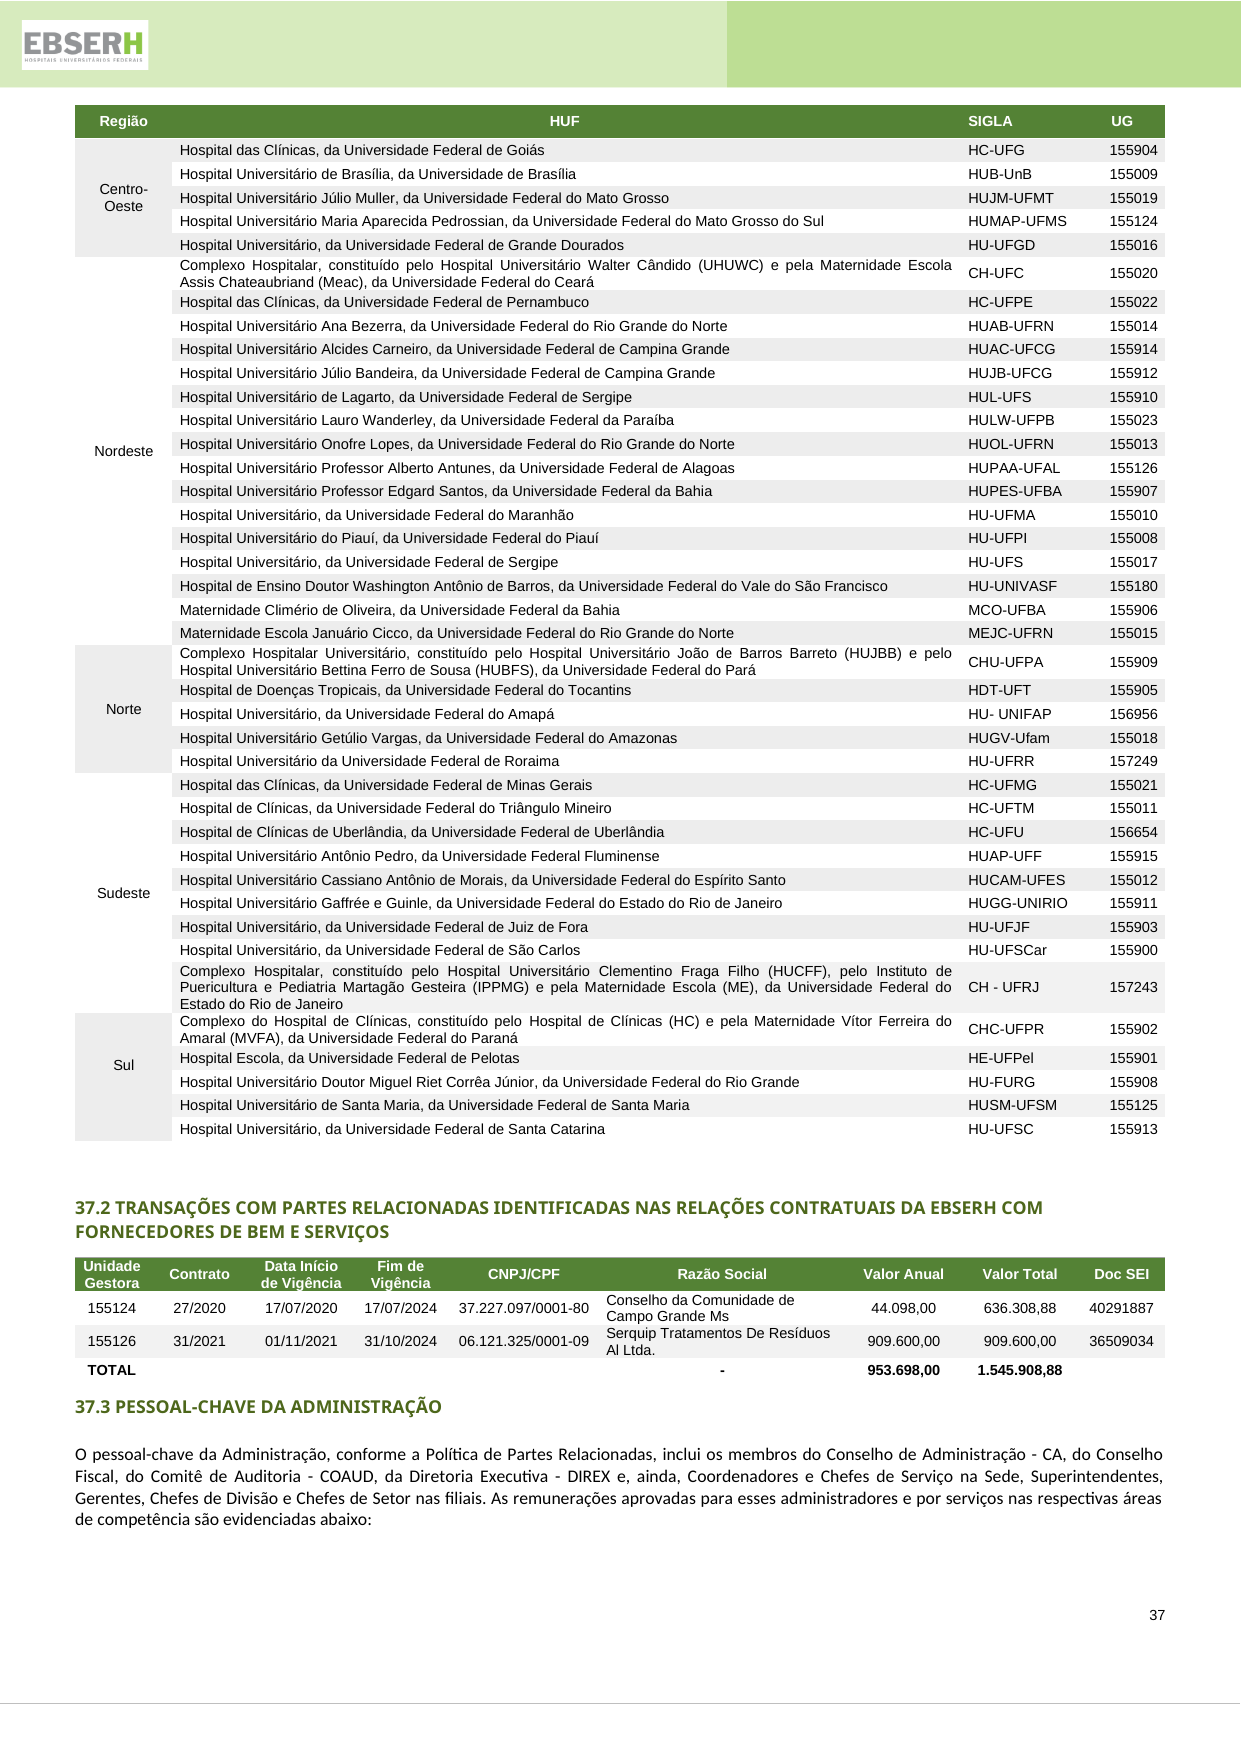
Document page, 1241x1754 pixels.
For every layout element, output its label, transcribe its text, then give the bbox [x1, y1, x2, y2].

table_header Unidade Gestora [75, 1258, 149, 1291]
table_cell 155915 [1079, 844, 1165, 868]
table_cell HUJM-UFMT [961, 186, 1079, 209]
table_cell 157249 [1079, 750, 1165, 773]
table_cell 155905 [1079, 679, 1165, 702]
table_cell HU-FURG [961, 1070, 1079, 1093]
table_cell Hospital Universitário do Piauí, da Universidade Federal do Piauí [172, 527, 961, 550]
table_cell CHU-UFPA [961, 645, 1079, 678]
table_cell 909.600,00 [845, 1325, 962, 1358]
table_cell HU-UFMA [961, 503, 1079, 527]
table_cell Hospital Universitário Júlio Muller, da Universidade Federal do Mato Grosso [172, 186, 961, 209]
table_cell Hospital Universitário, da Universidade Federal do Maranhão [172, 503, 961, 527]
table_cell 155013 [1079, 432, 1165, 456]
table_cell 155904 [1079, 139, 1165, 162]
table_header HUF [172, 105, 961, 138]
table_cell [149, 1358, 250, 1382]
table_cell Hospital Universitário, da Universidade Federal de Sergipe [172, 550, 961, 574]
table_cell Hospital Universitário, da Universidade Federal de Grande Dourados [172, 233, 961, 257]
table_cell Hospital Universitário Lauro Wanderley, da Universidade Federal da Paraíba [172, 409, 961, 432]
table_cell 27/2020 [149, 1291, 250, 1325]
table_cell HC-UFU [961, 820, 1079, 844]
table_cell 37.227.097/0001-80 [449, 1291, 599, 1325]
table_header SIGLA [961, 105, 1079, 138]
table_cell Hospital Universitário Antônio Pedro, da Universidade Federal Fluminense [172, 844, 961, 868]
table_cell Hospital Universitário Onofre Lopes, da Universidade Federal do Rio Grande do Norte [172, 432, 961, 456]
table_cell HUB-UnB [961, 162, 1079, 186]
table_cell 155019 [1079, 186, 1165, 209]
table_cell [75, 1117, 172, 1141]
table_cell HUAP-UFF [961, 844, 1079, 868]
table_cell Hospital de Ensino Doutor Washington Antônio de Barros, da Universidade Federal do Vale do São Francisco [172, 574, 961, 598]
table_cell HC-UFG [961, 139, 1079, 162]
table_cell HUOL-UFRN [961, 432, 1079, 456]
table_cell 1.545.908,88 [962, 1358, 1078, 1382]
table_cell 156956 [1079, 702, 1165, 726]
table_cell MCO-UFBA [961, 598, 1079, 621]
table_cell 155023 [1079, 409, 1165, 432]
table_cell MEJC-UFRN [961, 621, 1079, 645]
table_cell HC-UFMG [961, 773, 1079, 797]
table_cell Hospital Universitário de Santa Maria, da Universidade Federal de Santa Maria [172, 1094, 961, 1117]
table_cell Complexo do Hospital de Clínicas, constituído pelo Hospital de Clínicas (HC) e pela Maternidade Vítor Ferreira do Amaral (MVFA), da Universidade Federal do Paraná [172, 1013, 961, 1046]
subtitle 37.3 PESSOAL-CHAVE DA ADMINISTRAÇÃO [75, 1394, 1165, 1418]
table_cell Hospital Universitário, da Universidade Federal de Juiz de Fora [172, 915, 961, 939]
table_cell 155015 [1079, 621, 1165, 645]
table_cell HUMAP-UFMS [961, 210, 1079, 233]
table_cell Hospital de Doenças Tropicais, da Universidade Federal do Tocantins [172, 679, 961, 702]
table_cell HUAB-UFRN [961, 314, 1079, 338]
table_header Doc SEI [1078, 1258, 1165, 1291]
table_cell HUGV-Ufam [961, 726, 1079, 749]
table_cell 17/07/2024 [352, 1291, 449, 1325]
table_cell TOTAL [75, 1358, 149, 1382]
table_cell HDT-UFT [961, 679, 1079, 702]
table_cell Hospital Universitário Alcides Carneiro, da Universidade Federal de Campina Grande [172, 338, 961, 361]
table_cell 31/10/2024 [352, 1325, 449, 1358]
table_cell 155126 [75, 1325, 149, 1358]
table_cell 155124 [75, 1291, 149, 1325]
table_cell CHC-UFPR [961, 1013, 1079, 1046]
table_cell Maternidade Escola Januário Cicco, da Universidade Federal do Rio Grande do Norte [172, 621, 961, 645]
table_cell HUSM-UFSM [961, 1094, 1079, 1117]
table_cell Hospital Universitário Maria Aparecida Pedrossian, da Universidade Federal do Mato Grosso do Sul [172, 210, 961, 233]
table_cell 01/11/2021 [250, 1325, 352, 1358]
table_cell HU-UFSC [961, 1117, 1079, 1141]
table_cell Sudeste [75, 773, 172, 1013]
table_cell 155014 [1079, 314, 1165, 338]
table_cell 155906 [1079, 598, 1165, 621]
table_cell HUPAA-UFAL [961, 456, 1079, 479]
table_cell Centro-Oeste [75, 139, 172, 257]
table_cell Hospital Universitário Getúlio Vargas, da Universidade Federal do Amazonas [172, 726, 961, 749]
table_cell Norte [75, 645, 172, 773]
table_cell HUJB-UFCG [961, 361, 1079, 385]
table_cell 155126 [1079, 456, 1165, 479]
table_cell Hospital Universitário Júlio Bandeira, da Universidade Federal de Campina Grande [172, 361, 961, 385]
table_cell [449, 1358, 599, 1382]
table_cell 155902 [1079, 1013, 1165, 1046]
table_cell Nordeste [75, 257, 172, 645]
table_header Razão Social [599, 1258, 845, 1291]
table_cell 155180 [1079, 574, 1165, 598]
table_cell 155912 [1079, 361, 1165, 385]
table_cell 44.098,00 [845, 1291, 962, 1325]
table_cell 31/2021 [149, 1325, 250, 1358]
table_cell 36509034 [1078, 1325, 1165, 1358]
table_header CNPJ/CPF [449, 1258, 599, 1291]
table_cell 953.698,00 [845, 1358, 962, 1382]
table_cell HU-UFGD [961, 233, 1079, 257]
table_cell 155018 [1079, 726, 1165, 749]
table_cell 155900 [1079, 939, 1165, 962]
table_cell CH - UFRJ [961, 962, 1079, 1013]
table_cell 06.121.325/0001-09 [449, 1325, 599, 1358]
table_cell 155913 [1079, 1117, 1165, 1141]
table_cell HU-UNIVASF [961, 574, 1079, 598]
table_cell HUAC-UFCG [961, 338, 1079, 361]
table_cell 155008 [1079, 527, 1165, 550]
table_cell HULW-UFPB [961, 409, 1079, 432]
table_cell 155009 [1079, 162, 1165, 186]
table_cell 155022 [1079, 290, 1165, 314]
table_cell Hospital Universitário Cassiano Antônio de Morais, da Universidade Federal do Espírito Santo [172, 868, 961, 891]
table_cell HC-UFTM [961, 797, 1079, 820]
table_cell 157243 [1079, 962, 1165, 1013]
table_cell 155901 [1079, 1046, 1165, 1070]
table_cell Hospital Universitário da Universidade Federal de Roraima [172, 750, 961, 773]
table_cell 155020 [1079, 257, 1165, 290]
table_cell 909.600,00 [962, 1325, 1078, 1358]
table_cell Hospital Universitário Doutor Miguel Riet Corrêa Júnior, da Universidade Federal do Rio Grande [172, 1070, 961, 1093]
table_cell Serquip Tratamentos De Resíduos Al Ltda. [599, 1325, 845, 1358]
table_cell Maternidade Climério de Oliveira, da Universidade Federal da Bahia [172, 598, 961, 621]
table_cell Hospital Universitário Professor Alberto Antunes, da Universidade Federal de Alagoas [172, 456, 961, 479]
table_cell 155017 [1079, 550, 1165, 574]
table_header Região [75, 105, 172, 138]
table_cell 155911 [1079, 891, 1165, 915]
table_cell HC-UFPE [961, 290, 1079, 314]
table_cell HUPES-UFBA [961, 480, 1079, 503]
table_cell 155016 [1079, 233, 1165, 257]
table_cell Hospital das Clínicas, da Universidade Federal de Pernambuco [172, 290, 961, 314]
table_cell 636.308,88 [962, 1291, 1078, 1325]
table_cell 156654 [1079, 820, 1165, 844]
table_cell HUCAM-UFES [961, 868, 1079, 891]
table_header Contrato [149, 1258, 250, 1291]
table_cell 155124 [1079, 210, 1165, 233]
table_cell Hospital de Clínicas de Uberlândia, da Universidade Federal de Uberlândia [172, 820, 961, 844]
table_cell CH-UFC [961, 257, 1079, 290]
table_cell [352, 1358, 449, 1382]
table_cell Sul [75, 1013, 172, 1117]
table_cell Hospital Universitário Gaffrée e Guinle, da Universidade Federal do Estado do Rio de Janeiro [172, 891, 961, 915]
table_cell Hospital das Clínicas, da Universidade Federal de Goiás [172, 139, 961, 162]
table_cell 155012 [1079, 868, 1165, 891]
table_cell Hospital Escola, da Universidade Federal de Pelotas [172, 1046, 961, 1070]
table_cell Hospital das Clínicas, da Universidade Federal de Minas Gerais [172, 773, 961, 797]
table_header UG [1079, 105, 1165, 138]
table_cell HUL-UFS [961, 385, 1079, 408]
table_cell Hospital de Clínicas, da Universidade Federal do Triângulo Mineiro [172, 797, 961, 820]
table_cell HE-UFPel [961, 1046, 1079, 1070]
table_header Valor Anual [845, 1258, 962, 1291]
table_cell 17/07/2020 [250, 1291, 352, 1325]
table_cell 40291887 [1078, 1291, 1165, 1325]
table_cell HU-UFS [961, 550, 1079, 574]
table_cell Complexo Hospitalar, constituído pelo Hospital Universitário Clementino Fraga Filho (HUCFF), pelo Instituto de Puericultura e Pediatria Martagão Gesteira (IPPMG) e pela Maternidade Escola (ME), da Universidade Federal do Estado do Rio de Janeiro [172, 962, 961, 1013]
table_cell [1078, 1358, 1165, 1382]
table_cell HU-UFSCar [961, 939, 1079, 962]
table_cell 155011 [1079, 797, 1165, 820]
table_cell Hospital Universitário Ana Bezerra, da Universidade Federal do Rio Grande do Norte [172, 314, 961, 338]
table_cell Hospital Universitário de Lagarto, da Universidade Federal de Sergipe [172, 385, 961, 408]
table_cell 155125 [1079, 1094, 1165, 1117]
table_cell HU-UFRR [961, 750, 1079, 773]
table_cell 155907 [1079, 480, 1165, 503]
table_cell Hospital Universitário, da Universidade Federal do Amapá [172, 702, 961, 726]
table_cell 155021 [1079, 773, 1165, 797]
table_cell HU-UFJF [961, 915, 1079, 939]
table_cell Conselho da Comunidade de Campo Grande Ms [599, 1291, 845, 1325]
table_cell 155909 [1079, 645, 1165, 678]
table_cell Hospital Universitário, da Universidade Federal de São Carlos [172, 939, 961, 962]
table_cell HUGG-UNIRIO [961, 891, 1079, 915]
table_cell Hospital Universitário Professor Edgard Santos, da Universidade Federal da Bahia [172, 480, 961, 503]
text O pessoal-chave da Administração, conforme a Política de Partes Relacionadas, inclui os membros do Conselho de Administração - CA, do Conselho Fiscal, do Comitê de Auditoria - COAUD, da Diretoria Executiva - DIREX e, ainda, Coordenadores e Chefes de Serviço na Sede, Superintendentes, Gerentes, Chefes de Divisão e Chefes de Setor nas filiais. As remunerações aprovadas para esses administradores e por serviços nas respectivas áreas de competência são evidenciadas abaixo: [75, 1443, 1165, 1530]
table_cell Hospital Universitário, da Universidade Federal de Santa Catarina [172, 1117, 961, 1141]
table_header Data Início de Vigência [250, 1258, 352, 1291]
table_cell 155910 [1079, 385, 1165, 408]
table_header Valor Total [962, 1258, 1078, 1291]
table_cell HU-UFPI [961, 527, 1079, 550]
table_cell [250, 1358, 352, 1382]
table_cell Hospital Universitário de Brasília, da Universidade de Brasília [172, 162, 961, 186]
table_cell - [599, 1358, 845, 1382]
subtitle 37.2 TRANSAÇÕES COM PARTES RELACIONADAS IDENTIFICADAS NAS RELAÇÕES CONTRATUAIS DA EBSERH COM FORNECEDORES DE BEM E SERVIÇOS [75, 1196, 1165, 1244]
table_header Fim de Vigência [352, 1258, 449, 1291]
table_cell HU- UNIFAP [961, 702, 1079, 726]
table_cell 155908 [1079, 1070, 1165, 1093]
table_cell 155903 [1079, 915, 1165, 939]
table_cell Complexo Hospitalar, constituído pelo Hospital Universitário Walter Cândido (UHUWC) e pela Maternidade Escola Assis Chateaubriand (Meac), da Universidade Federal do Ceará [172, 257, 961, 290]
table_cell Complexo Hospitalar Universitário, constituído pelo Hospital Universitário João de Barros Barreto (HUJBB) e pelo Hospital Universitário Bettina Ferro de Sousa (HUBFS), da Universidade Federal do Pará [172, 645, 961, 678]
table_cell 155914 [1079, 338, 1165, 361]
table_cell 155010 [1079, 503, 1165, 527]
